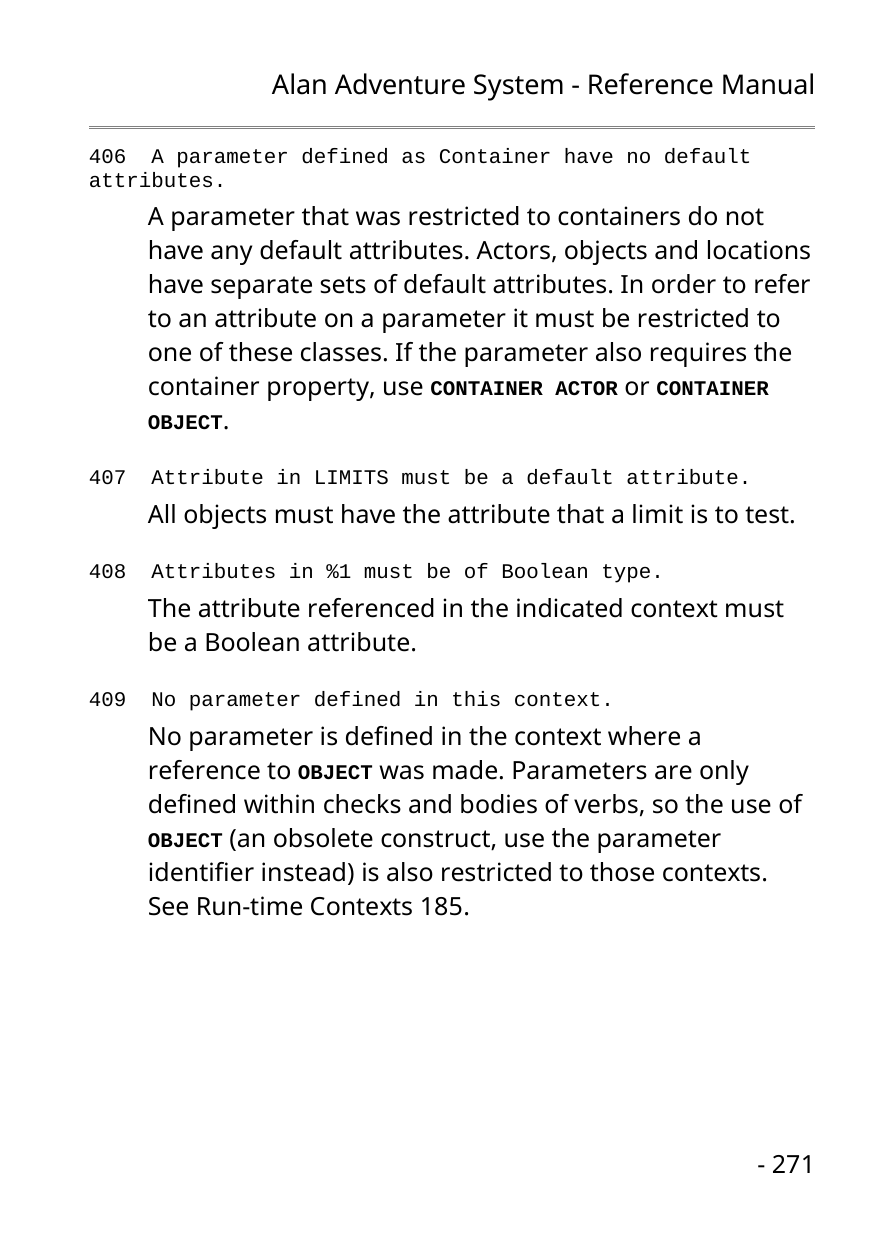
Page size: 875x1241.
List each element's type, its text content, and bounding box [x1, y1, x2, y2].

text A parameter that was restricted to containers do not have any default attributes. Actors, objects and locations have separate sets of default attributes. In order to refer to an attribute on a parameter it must be re­stricted to one of these classes. If the parameter also requires the con­tainer property, use CONTAINER ACTOR or CONTAINER OBJECT. [148, 199, 815, 437]
text No parameter is defined in the context where a reference to OBJECT was made. Parameters are only defined within checks and bodies of verbs, so the use of OBJECT (an obsolete construct, use the parameter identifier instead) is also restricted to those contexts. See Run-time Contexts 147. [148, 719, 815, 923]
text 407 Attribute in LIMITS must be a default attribute. [88, 467, 815, 491]
text 408 Attributes in %1 must be of Boolean type. [88, 561, 815, 585]
text The attribute referenced in the indicated context must be a Boolean at­tribute. [148, 591, 815, 659]
text 406 A parameter defined as Container have no default attributes. [88, 146, 815, 193]
text 409 No parameter defined in this context. [88, 689, 815, 713]
text All objects must have the attribute that a limit is to test. [148, 497, 815, 531]
